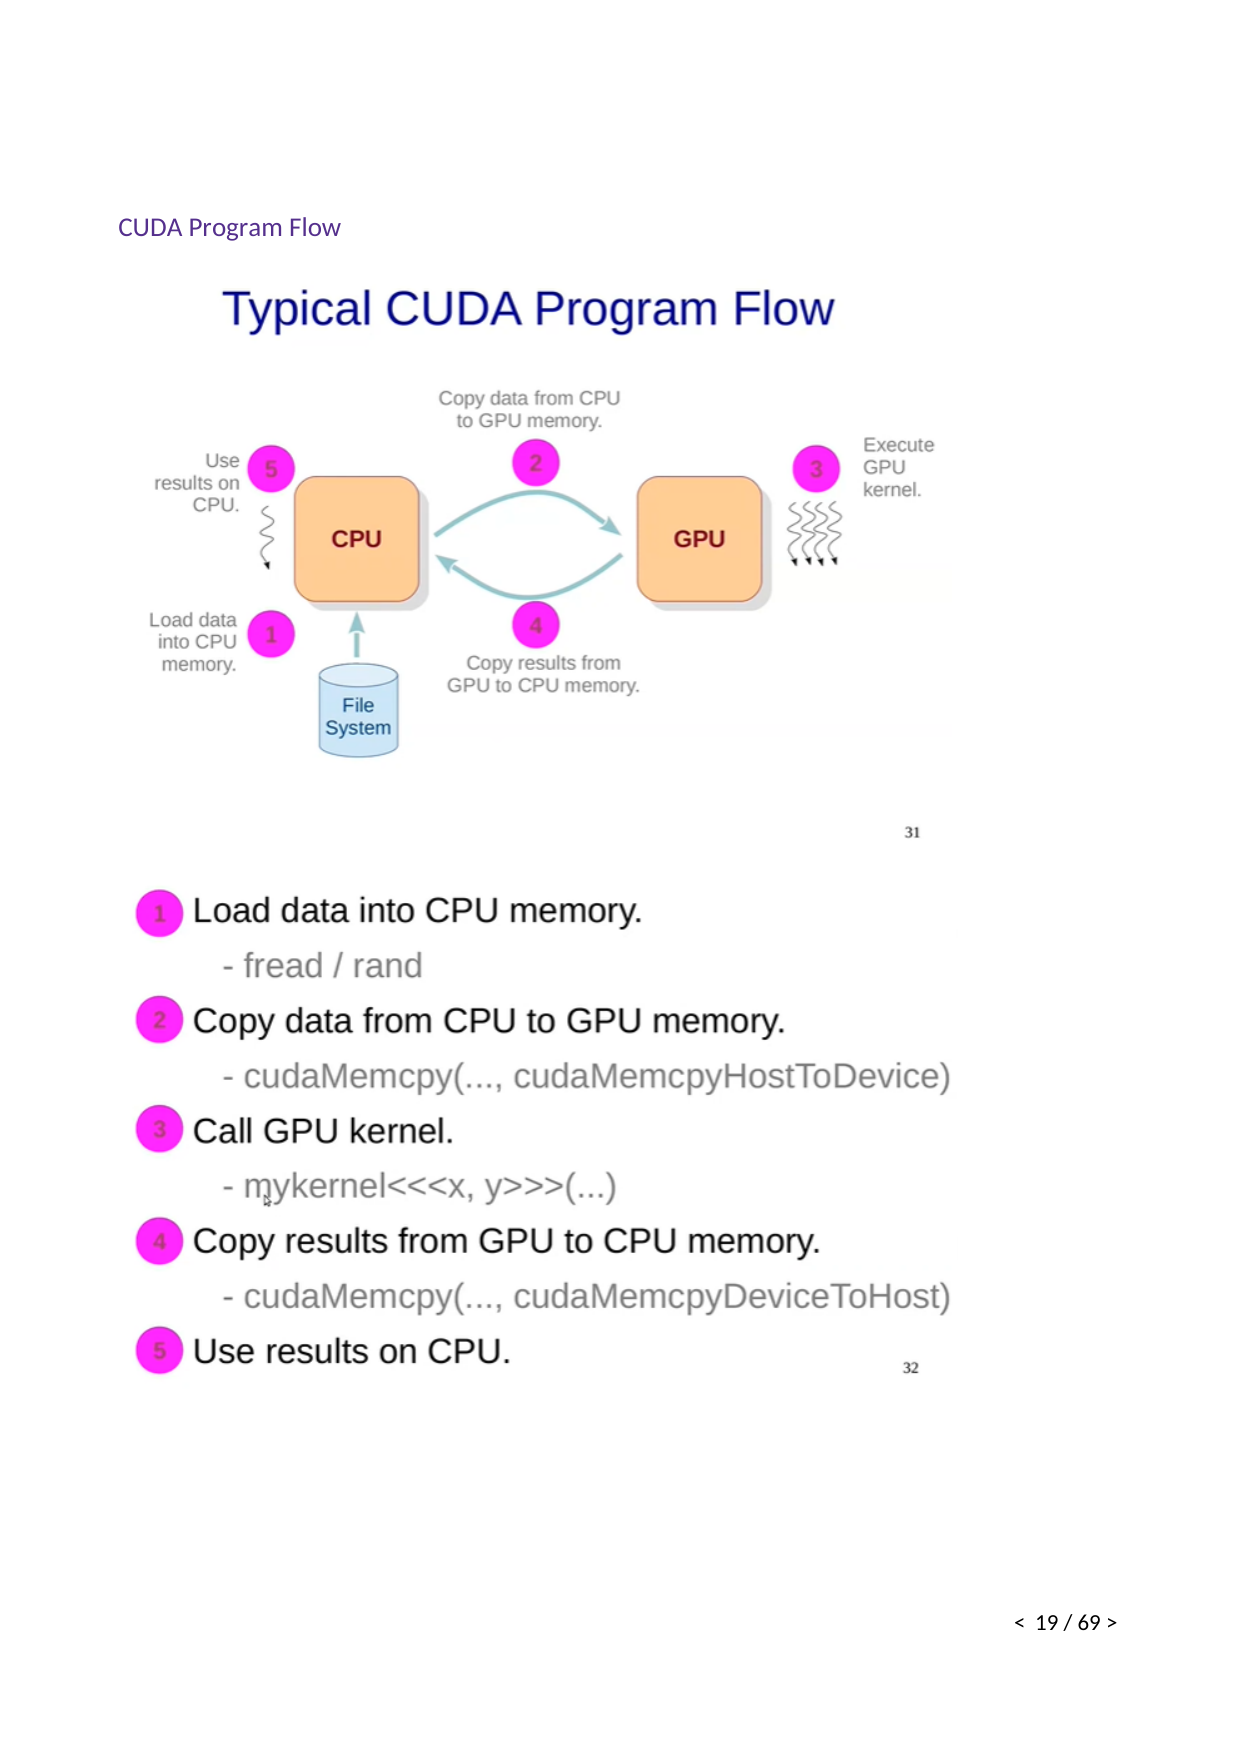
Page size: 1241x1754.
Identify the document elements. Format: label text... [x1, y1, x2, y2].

picture [118, 882, 959, 1397]
subtitle CUDA Program Flow [118, 210, 1122, 243]
picture [118, 257, 952, 864]
